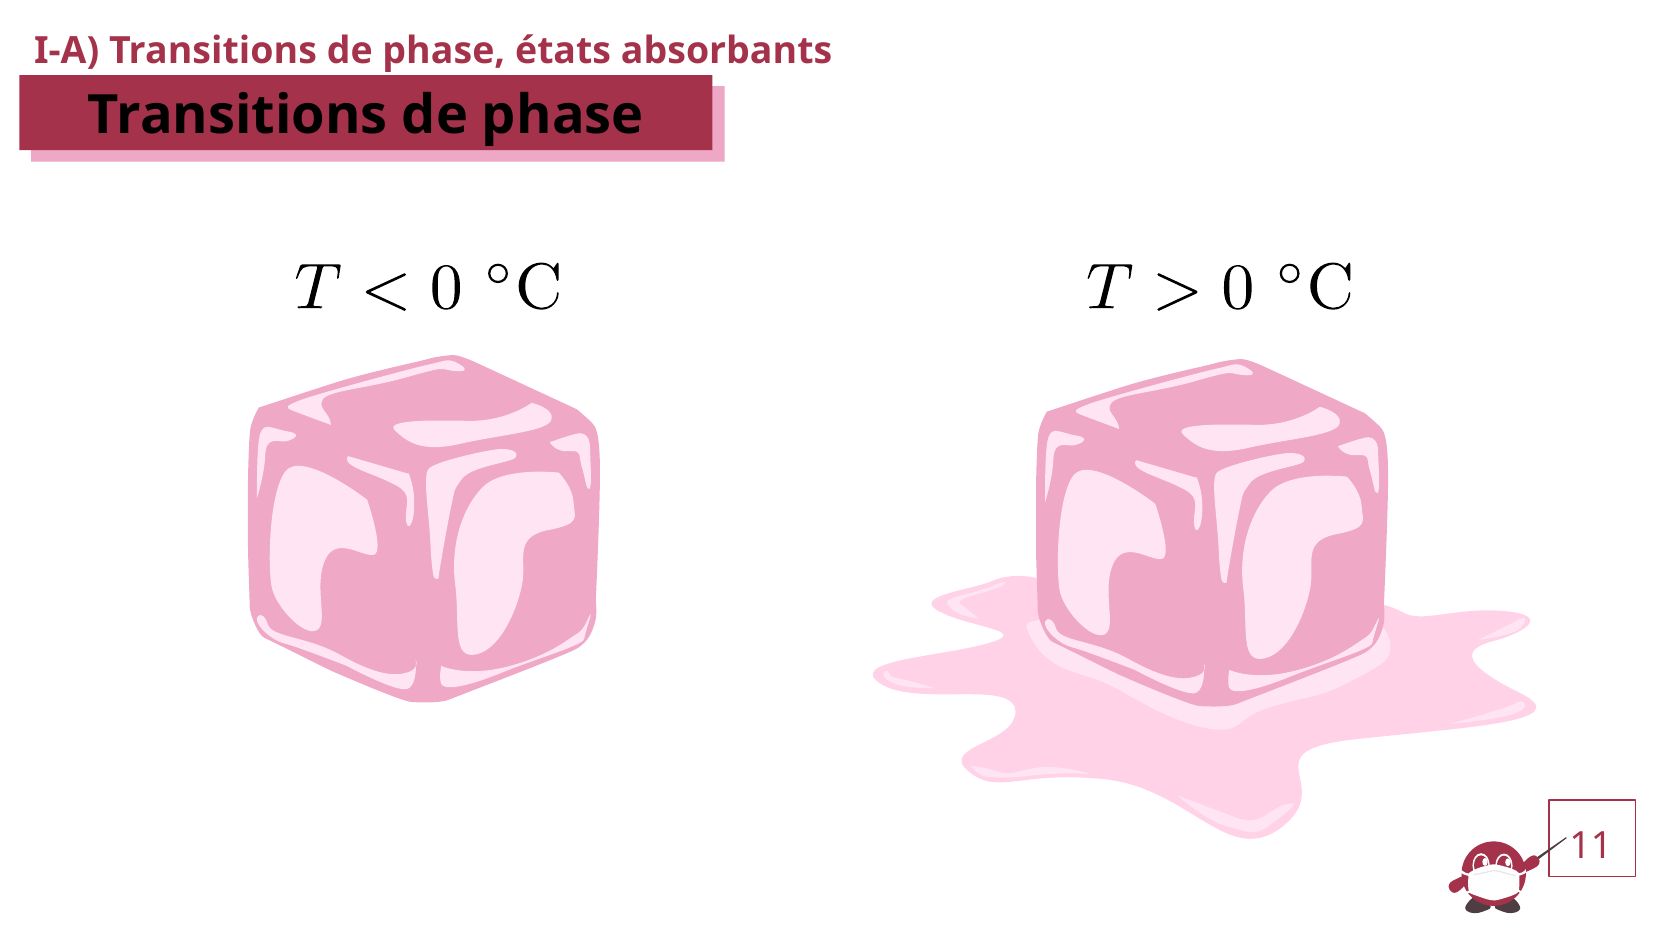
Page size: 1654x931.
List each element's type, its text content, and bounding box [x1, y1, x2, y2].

picture [872, 359, 1637, 914]
picture [247, 355, 601, 703]
text_box [1492, 811, 1654, 887]
picture [295, 262, 559, 311]
picture [1087, 262, 1351, 311]
text_box Transitions de phase [19, 76, 713, 151]
text_box I-A) Transitions de phase, états absorbants [19, 16, 776, 76]
